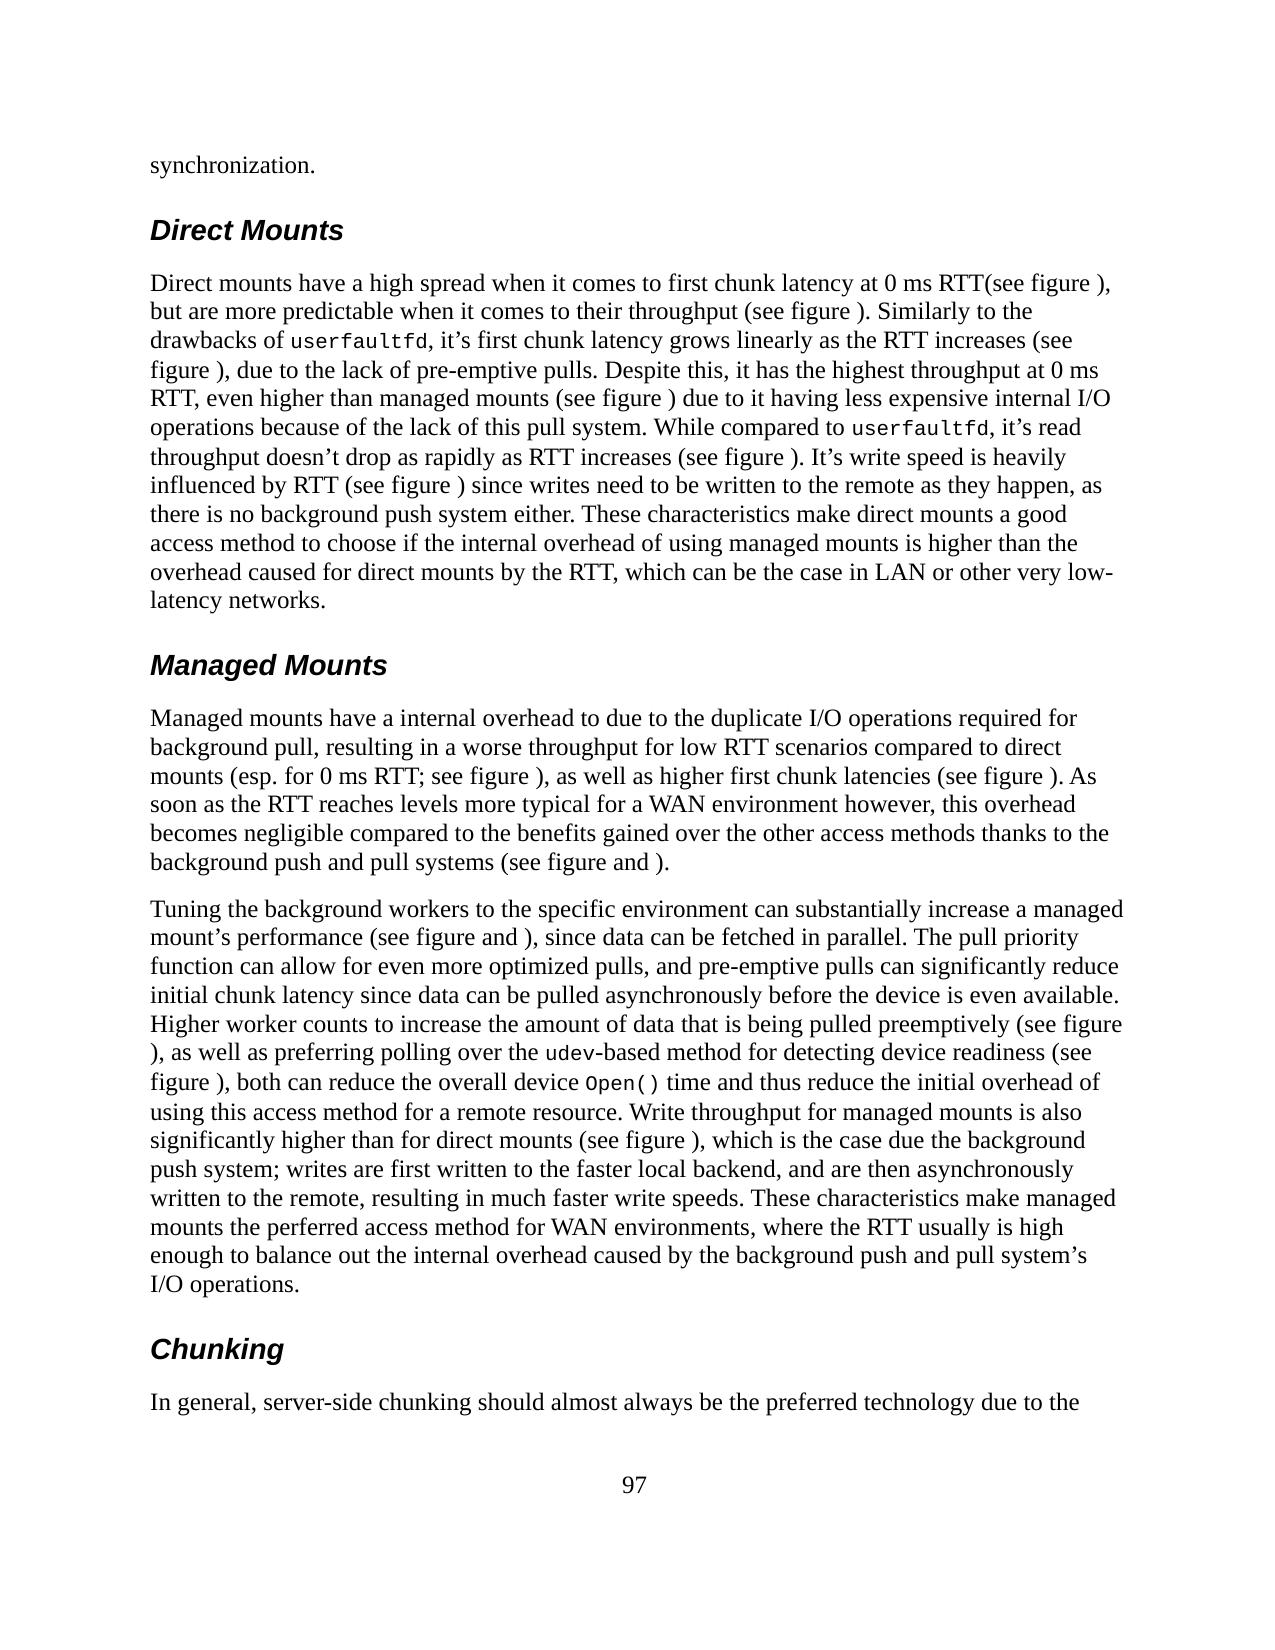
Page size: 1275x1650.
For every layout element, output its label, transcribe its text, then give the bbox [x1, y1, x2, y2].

text Managed mounts have a internal overhead to due to the duplicate I/O operations required for background pull, resulting in a worse throughput for low RTT scenarios compared to direct mounts (esp. for 0 ms RTT; see figure ), as well as higher first chunk latencies (see figure ). As soon as the RTT reaches levels more typical for a WAN environment however, this overhead becomes negligible compared to the benefits gained over the other access methods thanks to the background push and pull systems (see figure and ). [150, 703, 1125, 876]
subtitle Chunking [150, 1332, 1125, 1365]
subtitle Direct Mounts [150, 213, 1125, 246]
subtitle Managed Mounts [150, 648, 1125, 682]
text synchronization. [150, 150, 1125, 179]
text In general, server-side chunking should almost always be the preferred technology due to the [150, 1387, 1125, 1416]
text Direct mounts have a high spread when it comes to first chunk latency at 0 ms RTT(see figure ), but are more predictable when it comes to their throughput (see figure ). Similarly to the drawbacks of userfaultfd, it’s first chunk latency grows linearly as the RTT increases (see figure ), due to the lack of pre-emptive pulls. Despite this, it has the highest throughput at 0 ms RTT, even higher than managed mounts (see figure ) due to it having less expensive internal I/O operations because of the lack of this pull system. While compared to userfaultfd, it’s read throughput doesn’t drop as rapidly as RTT increases (see figure ). It’s write speed is heavily influenced by RTT (see figure ) since writes need to be written to the remote as they happen, as there is no background push system either. These characteristics make direct mounts a good access method to choose if the internal overhead of using managed mounts is higher than the overhead caused for direct mounts by the RTT, which can be the case in LAN or other very low-latency networks. [150, 268, 1125, 614]
text Tuning the background workers to the specific environment can substantially increase a managed mount’s performance (see figure and ), since data can be fetched in parallel. The pull priority function can allow for even more optimized pulls, and pre-emptive pulls can significantly reduce initial chunk latency since data can be pulled asynchronously before the device is even available. Higher worker counts to increase the amount of data that is being pulled preemptively (see figure ), as well as preferring polling over the udev-based method for detecting device readiness (see figure ), both can reduce the overall device Open() time and thus reduce the initial overhead of using this access method for a remote resource. Write throughput for managed mounts is also significantly higher than for direct mounts (see figure ), which is the case due the background push system; writes are first written to the faster local backend, and are then asynchronously written to the remote, resulting in much faster write speeds. These characteristics make managed mounts the perferred access method for WAN environments, where the RTT usually is high enough to balance out the internal overhead caused by the background push and pull system’s I/O operations. [150, 894, 1125, 1298]
